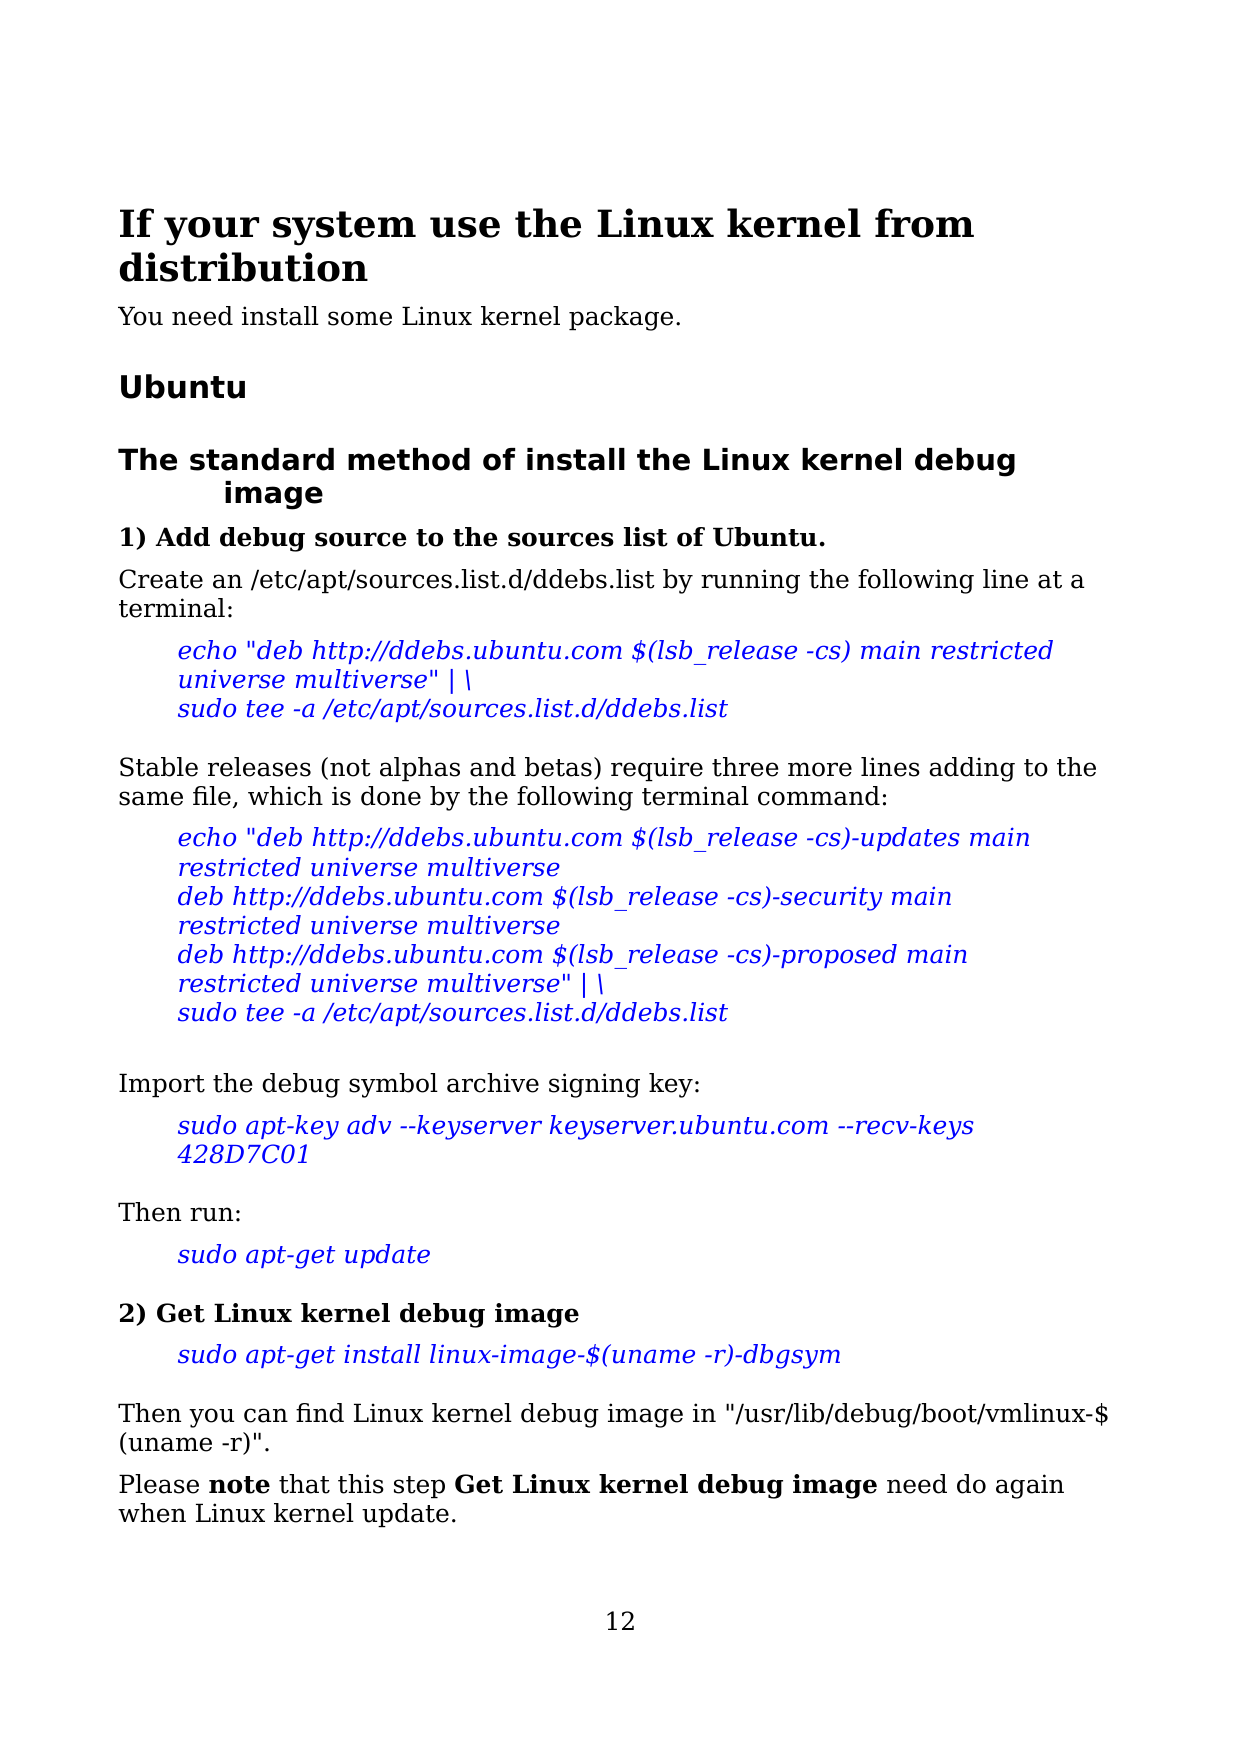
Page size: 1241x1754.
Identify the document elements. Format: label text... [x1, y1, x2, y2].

text echo "deb http://ddebs.ubuntu.com $(lsb_release -cs) main restricted universe multiverse" | \ [177, 636, 1063, 694]
subtitle If your system use the Linux kernel from distribution [118, 202, 1122, 290]
text deb http://ddebs.ubuntu.com $(lsb_release -cs)-proposed main restricted universe multiverse" | \ [177, 940, 1063, 998]
text Then you can find Linux kernel debug image in "/usr/lib/debug/boot/vmlinux-$(uname -r)". [118, 1399, 1122, 1457]
text 2) Get Linux kernel debug image [118, 1298, 1122, 1328]
text sudo tee -a /etc/apt/sources.list.d/ddebs.list [177, 998, 1063, 1028]
text sudo apt-get update [177, 1240, 1063, 1269]
text deb http://ddebs.ubuntu.com $(lsb_release -cs)-security main restricted universe multiverse [177, 882, 1063, 940]
subtitle Ubuntu [118, 369, 1122, 405]
text Then run: [118, 1198, 1122, 1228]
text Import the debug symbol archive signing key: [118, 1069, 1122, 1098]
text Stable releases (not alphas and betas) require three more lines adding to the same file, which is done by the following terminal command: [118, 753, 1122, 811]
text sudo apt-get install linux-image-$(uname -r)-dbgsym [177, 1340, 1063, 1369]
subtitle The standard method of install the Linux kernel debug image [118, 443, 1122, 511]
text Create an /etc/apt/sources.list.d/ddebs.list by running the following line at a terminal: [118, 565, 1122, 623]
text You need install some Linux kernel package. [118, 302, 1122, 332]
text sudo tee -a /etc/apt/sources.list.d/ddebs.list [177, 694, 1063, 723]
text sudo apt-key adv --keyserver keyserver.ubuntu.com --recv-keys 428D7C01 [177, 1111, 1063, 1169]
text Please note that this step Get Linux kernel debug image need do again when Linux kernel update. [118, 1469, 1122, 1528]
text 1) Add debug source to the sources list of Ubuntu. [118, 523, 1122, 553]
text echo "deb http://ddebs.ubuntu.com $(lsb_release -cs)-updates main restricted universe multiverse [177, 823, 1063, 882]
